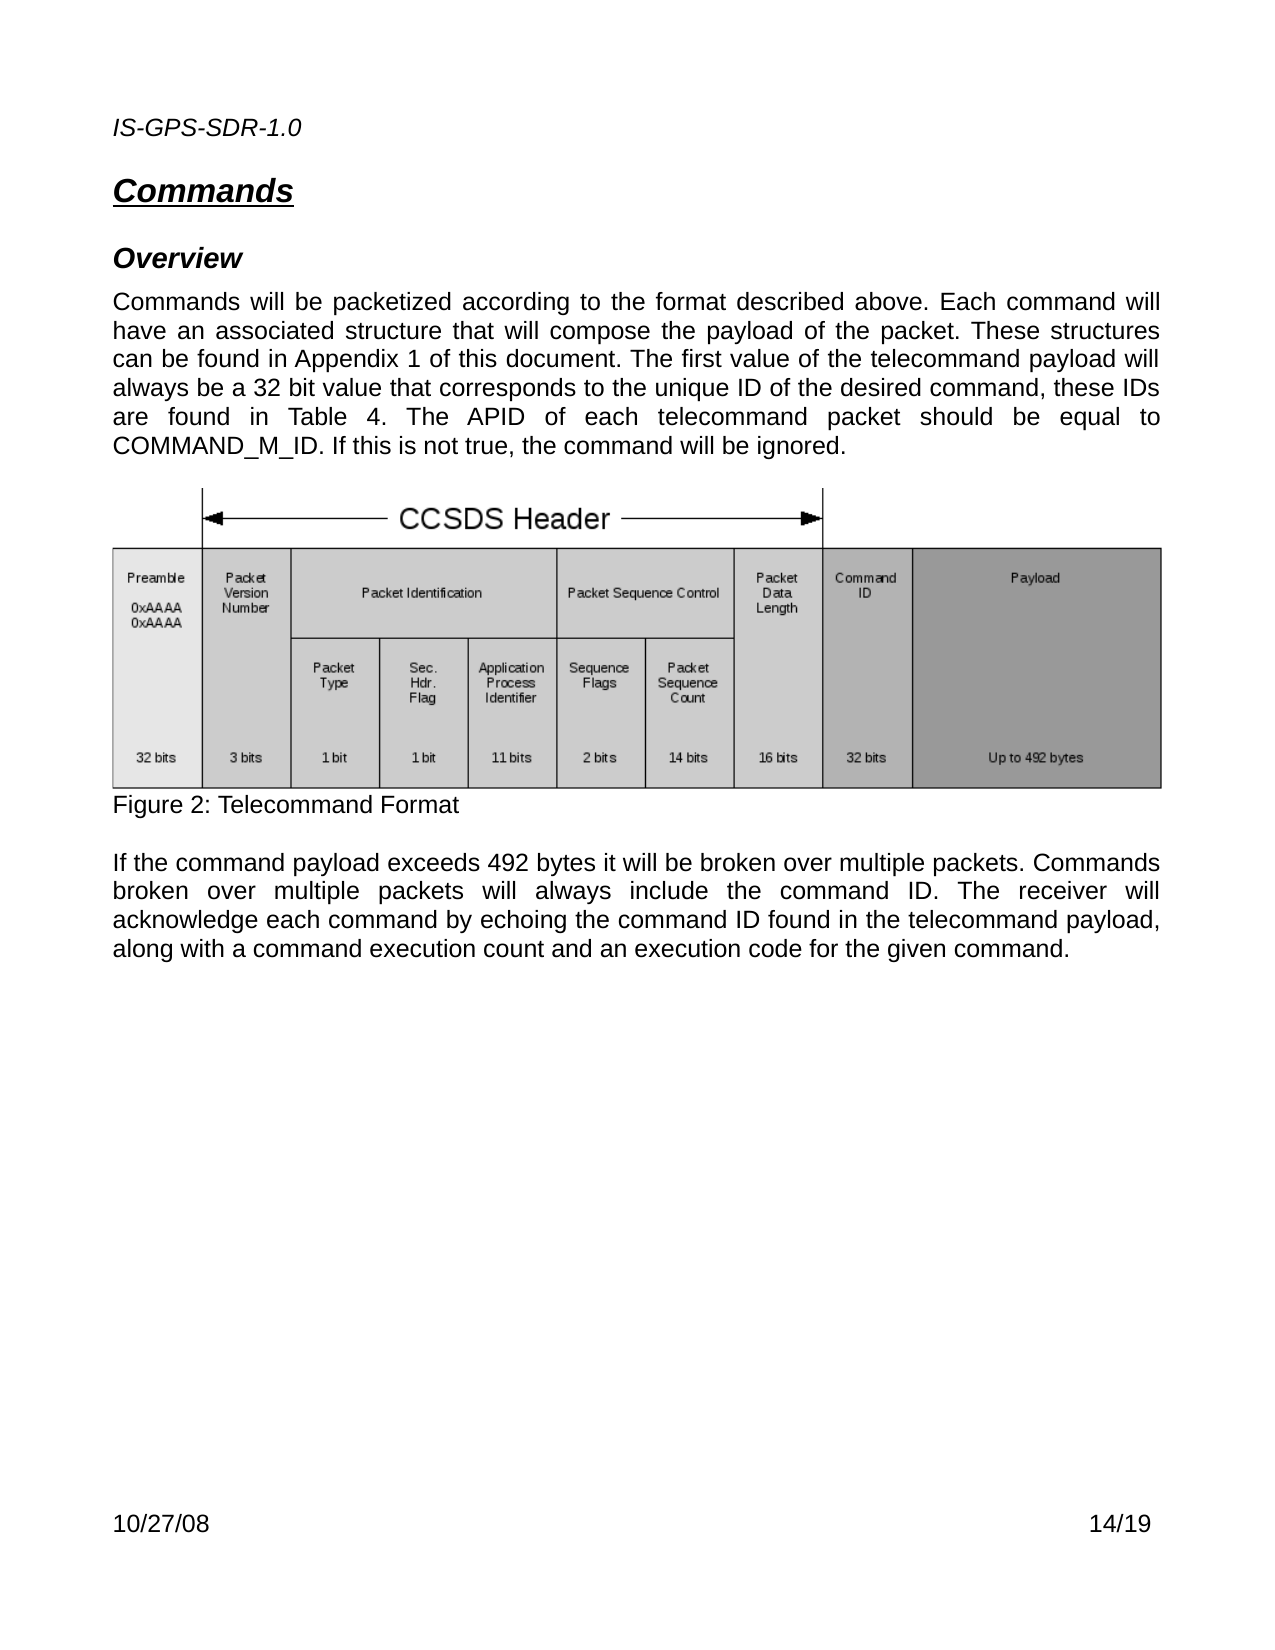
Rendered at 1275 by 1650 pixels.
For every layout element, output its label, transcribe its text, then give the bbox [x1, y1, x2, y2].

text If the command payload exceeds 492 bytes it will be broken over multiple packets. Commands broken over multiple packets will always include the command ID. The receiver will acknowledge each command by echoing the command ID found in the telecommand payload, along with a command execution count and an execution code for the given command. [112, 847, 1162, 962]
subtitle Overview [112, 241, 1162, 274]
text Commands will be packetized according to the format described above. Each command will have an associated structure that will compose the payload of the packet. These structures can be found in Appendix 1 of this document. The first value of the telecommand payload will always be a 32 bit value that corresponds to the unique ID of the desired command, these IDs are found in Table 4. The APID of each telecommand packet should be equal to COMMAND_M_ID. If this is not true, the command will be ignored. [112, 287, 1162, 459]
subtitle Commands [112, 171, 1162, 210]
picture [112, 488, 1163, 790]
text Figure 2: Telecommand Format [112, 790, 1162, 819]
